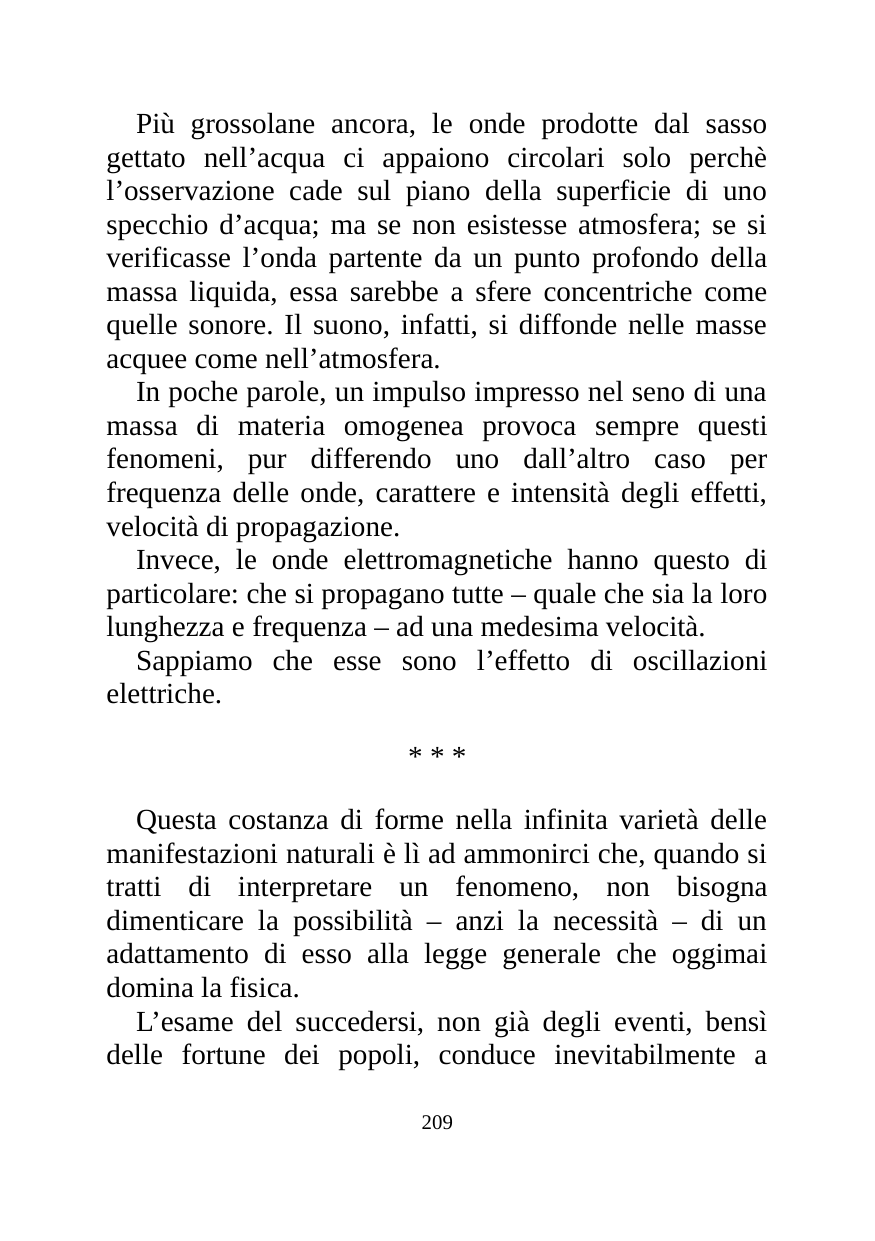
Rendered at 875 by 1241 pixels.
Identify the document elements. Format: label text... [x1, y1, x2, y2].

text * * * [106, 739, 768, 773]
text Invece, le onde elettromagnetiche hanno questo di particolare: che si propagano tutte – quale che sia la loro lunghezza e frequenza – ad una medesima velocità. [106, 542, 768, 643]
text L’esame del succedersi, non già degli eventi, bensì delle fortune dei popoli, conduce inevitabilmente a [106, 1004, 768, 1071]
text In poche parole, un impulso impresso nel seno di una massa di materia omogenea provoca sempre questi fenomeni, pur differendo uno dall’altro caso per frequenza delle onde, carattere e intensità degli effetti, velocità di propagazione. [106, 374, 768, 542]
text Più grossolane ancora, le onde prodotte dal sasso gettato nell’acqua ci appaiono circolari solo perchè l’osservazione cade sul piano della superficie di uno specchio d’acqua; ma se non esistesse atmosfera; se si verificasse l’onda partente da un punto profondo della massa liquida, essa sarebbe a sfere concentriche come quelle sonore. Il suono, infatti, si diffonde nelle masse acquee come nell’atmosfera. [106, 106, 768, 374]
text Questa costanza di forme nella infinita varietà delle manifestazioni naturali è lì ad ammonirci che, quando si tratti di interpretare un fenomeno, non bisogna dimenticare la possibilità – anzi la necessità – di un adattamento di esso alla legge generale che oggimai domina la fisica. [106, 802, 768, 1004]
text Sappiamo che esse sono l’effetto di oscillazioni elettriche. [106, 643, 768, 710]
